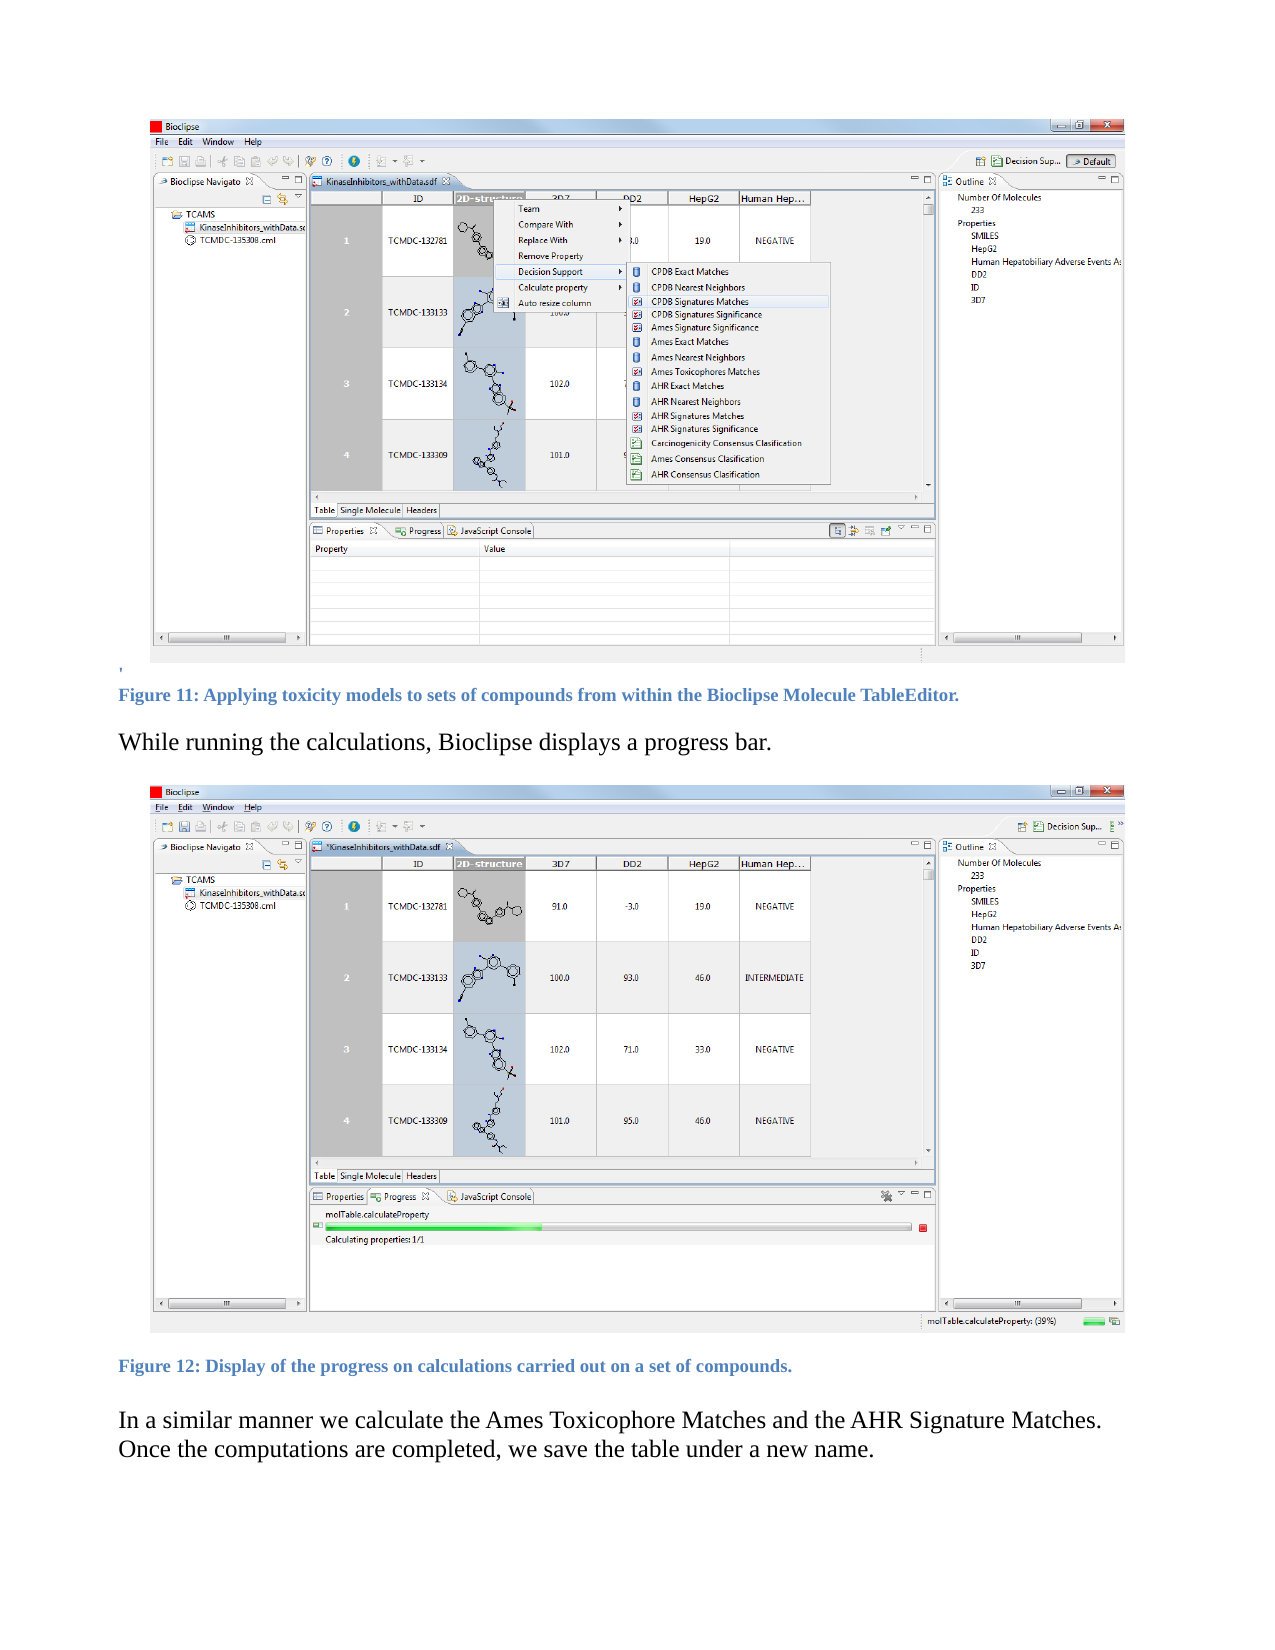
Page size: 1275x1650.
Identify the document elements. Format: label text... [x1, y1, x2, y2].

text Figure 11: Applying toxicity models to sets of compounds from within the Bioclipse Molecule TableEditor. [118, 684, 1157, 706]
picture [150, 118, 1125, 663]
text Figure 12: Display of the progress on calculations carried out on a set of compounds. [118, 1354, 1157, 1376]
text ' [118, 663, 1157, 684]
text While running the calculations, Bioclipse displays a progress bar. [118, 727, 1157, 756]
text In a similar manner we calculate the Ames Toxicophore Matches and the AHR Signature Matches. Once the computations are completed, we save the table under a new name. [118, 1405, 1157, 1462]
picture [150, 785, 1125, 1333]
